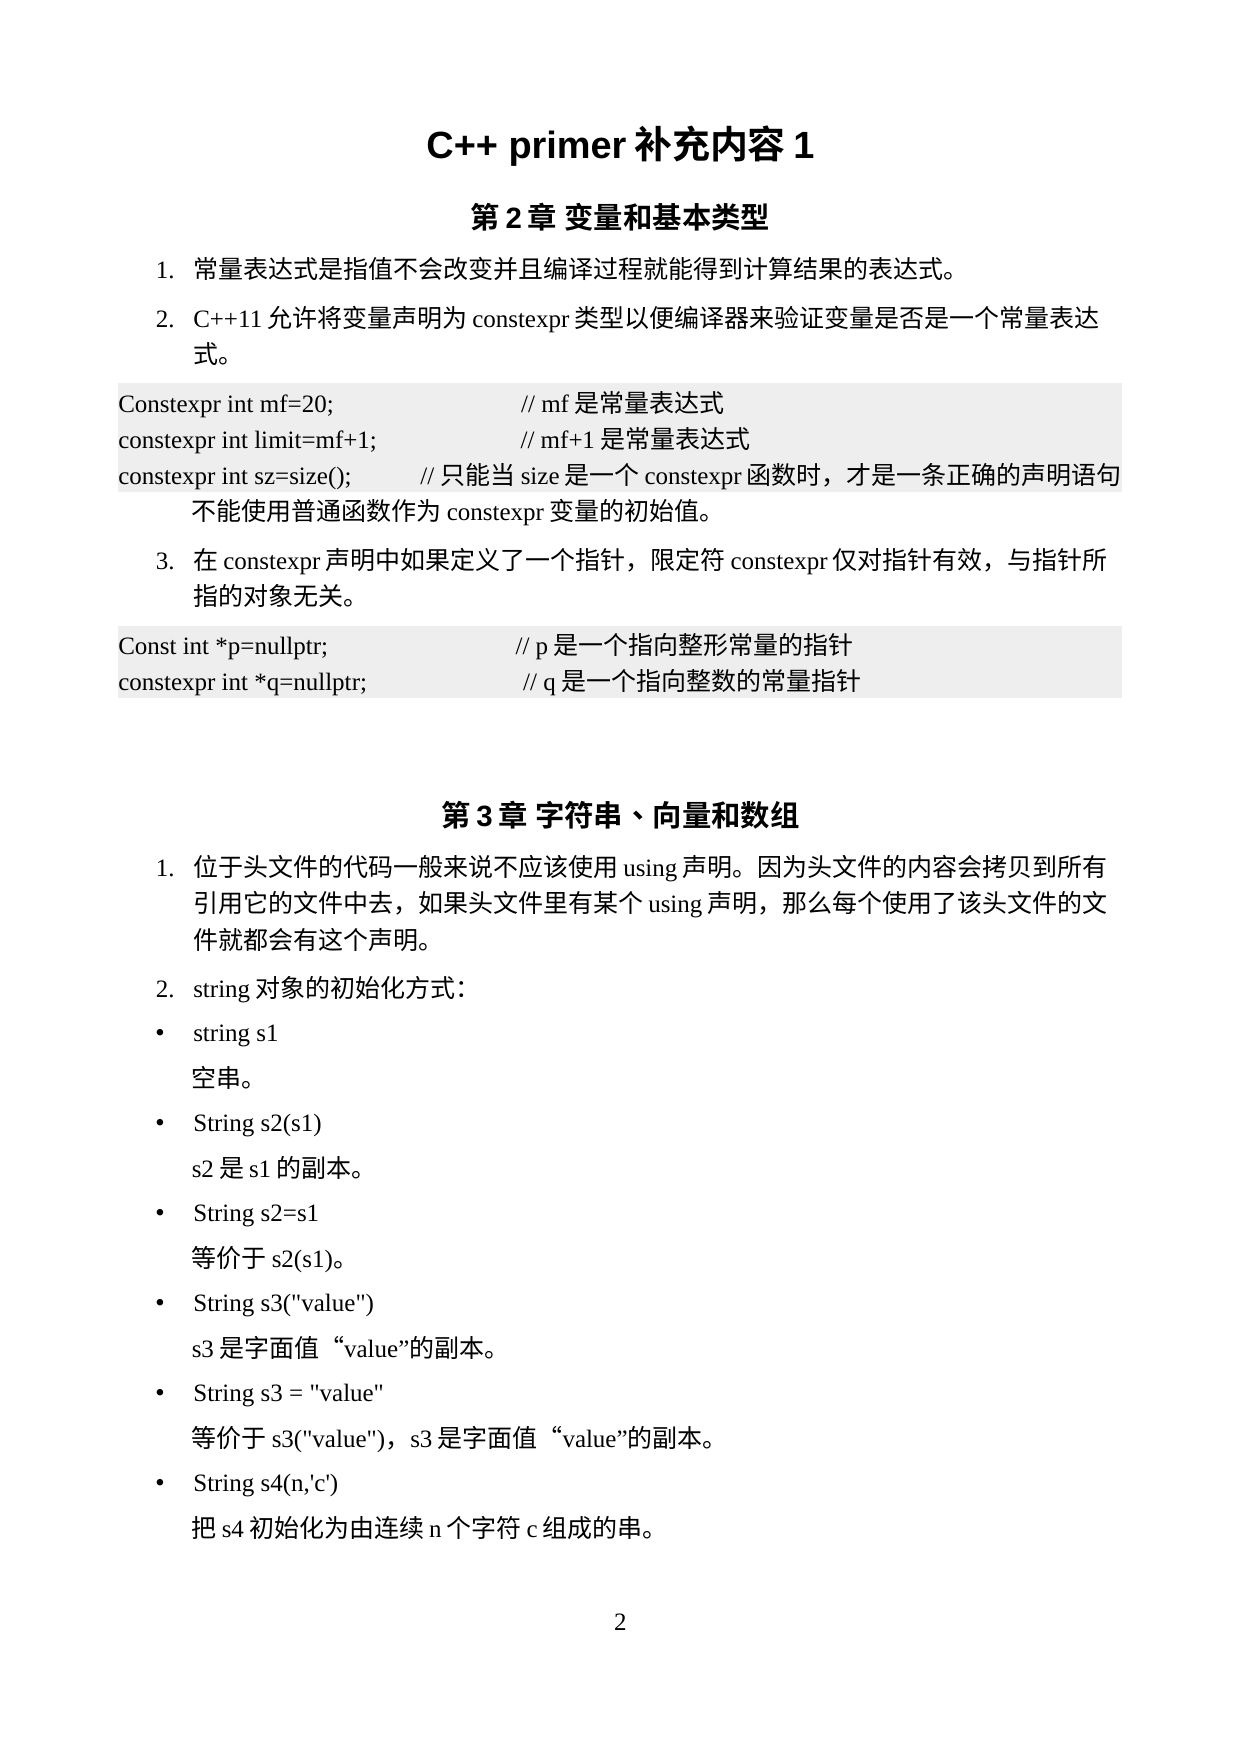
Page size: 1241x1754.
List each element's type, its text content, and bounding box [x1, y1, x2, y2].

text s2是s1的副本。 [118, 1149, 1122, 1185]
list string对象的初始化方式： [156, 969, 1122, 1005]
list 常量表达式是指值不会改变并且编译过程就能得到计算结果的表达式。 [156, 249, 1122, 286]
table_header Const int *p=nullptr; // p是一个指向整形常量的指针 constexpr int *q=nullptr; // q是一个指向整数的常量指针 [118, 626, 1122, 698]
text s3是字面值“value”的副本。 [118, 1329, 1122, 1365]
list String s2(s1) [156, 1108, 1122, 1136]
list String s2=s1 [156, 1198, 1122, 1226]
subtitle 第3章 字符串、向量和数组 [118, 795, 1122, 835]
list String s3("value") [156, 1288, 1122, 1316]
table_header Constexpr int mf=20; // mf是常量表达式 constexpr int limit=mf+1; // mf+1是常量表达式 constexpr int sz=size(); // 只能当size是一个constexpr函数时，才是一条正确的声明语句 [118, 383, 1122, 492]
list C++11允许将变量声明为constexpr类型以便编译器来验证变量是否是一个常量表达式。 [156, 298, 1122, 371]
subtitle C++ primer补充内容1 [118, 118, 1122, 170]
text 等价于s2(s1)。 [118, 1239, 1122, 1275]
subtitle 第2章 变量和基本类型 [118, 197, 1122, 237]
list 在constexpr声明中如果定义了一个指针，限定符constexpr仅对指针有效，与指针所指的对象无关。 [156, 541, 1122, 613]
list String s3 = "value" [156, 1378, 1122, 1406]
list String s4(n,'c') [156, 1468, 1122, 1496]
text 等价于s3("value")，s3是字面值“value”的副本。 [118, 1419, 1122, 1455]
text 空串。 [118, 1059, 1122, 1095]
text 把s4初始化为由连续n个字符c组成的串。 [118, 1509, 1122, 1545]
list 位于头文件的代码一般来说不应该使用using声明。因为头文件的内容会拷贝到所有引用它的文件中去，如果头文件里有某个using声明，那么每个使用了该头文件的文件就都会有这个声明。 [156, 848, 1122, 956]
text 不能使用普通函数作为constexpr变量的初始值。 [118, 492, 1122, 528]
list string s1 [156, 1018, 1122, 1046]
